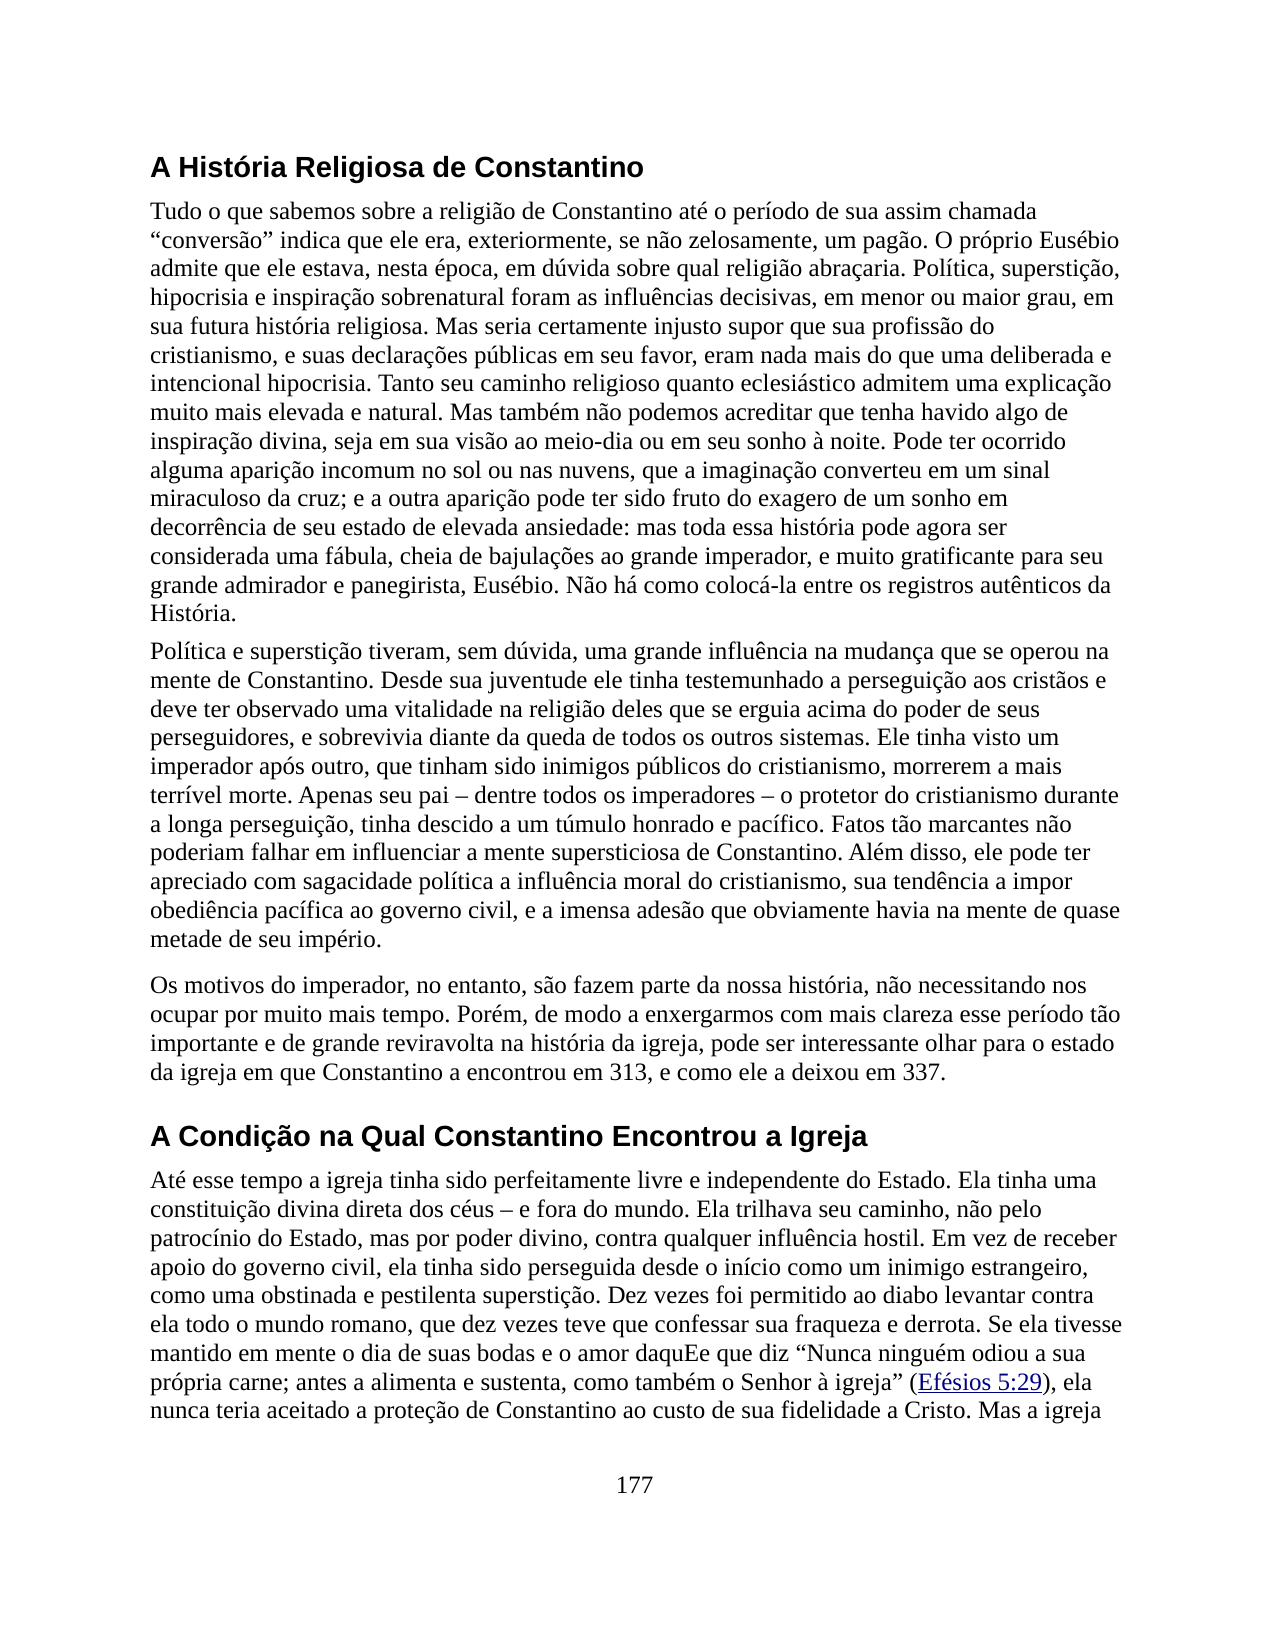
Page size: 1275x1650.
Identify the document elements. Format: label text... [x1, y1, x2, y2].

subtitle A Condição na Qual Constantino Encontrou a Igreja [150, 1119, 1125, 1153]
text Política e superstição tiveram, sem dúvida, uma grande influência na mudança que se operou na mente de Constantino. Desde sua juventude ele tinha testemunhado a perseguição aos cristãos e deve ter observado uma vitalidade na religião deles que se erguia acima do poder de seus perseguidores, e sobrevivia diante da queda de todos os outros sistemas. Ele tinha visto um imperador após outro, que tinham sido inimigos públicos do cristianismo, morrerem a mais terrível morte. Apenas seu pai – dentre todos os imperadores – o protetor do cristianismo durante a longa perseguição, tinha descido a um túmulo honrado e pacífico. Fatos tão marcantes não poderiam falhar em influenciar a mente supersticiosa de Constantino. Além disso, ele pode ter apreciado com sagacidade política a influência moral do cristianismo, sua tendência a impor obediência pacífica ao governo civil, e a imensa adesão que obviamente havia na mente de quase metade de seu império. [150, 636, 1125, 952]
text Os motivos do imperador, no entanto, são fazem parte da nossa história, não necessitando nos ocupar por muito mais tempo. Porém, de modo a enxergarmos com mais clareza esse período tão importante e de grande reviravolta na história da igreja, pode ser interessante olhar para o estado da igreja em que Constantino a encontrou em 313, e como ele a deixou em 337. [150, 970, 1125, 1085]
text Tudo o que sabemos sobre a religião de Constantino até o período de sua assim chamada “conversão” indica que ele era, exteriormente, se não zelosamente, um pagão. O próprio Eusébio admite que ele estava, nesta época, em dúvida sobre qual religião abraçaria. Política, superstição, hipocrisia e inspiração sobrenatural foram as influências decisivas, em menor ou maior grau, em sua futura história religiosa. Mas seria certamente injusto supor que sua profissão do cristianismo, e suas declarações públicas em seu favor, eram nada mais do que uma deliberada e intencional hipocrisia. Tanto seu caminho religioso quanto eclesiástico admitem uma explicação muito mais elevada e natural. Mas também não podemos acreditar que tenha havido algo de inspiração divina, seja em sua visão ao meio-dia ou em seu sonho à noite. Pode ter ocorrido alguma aparição incomum no sol ou nas nuvens, que a imaginação converteu em um sinal miraculoso da cruz; e a outra aparição pode ter sido fruto do exagero de um sonho em decorrência de seu estado de elevada ansiedade: mas toda essa história pode agora ser considerada uma fábula, cheia de bajulações ao grande imperador, e muito gratificante para seu grande admirador e panegirista, Eusébio. Não há como colocá-la entre os registros autênticos da História. [150, 196, 1125, 627]
text Até esse tempo a igreja tinha sido perfeitamente livre e independente do Estado. Ela tinha uma constituição divina direta dos céus – e fora do mundo. Ela trilhava seu caminho, não pelo patrocínio do Estado, mas por poder divino, contra qualquer influência hostil. Em vez de receber apoio do governo civil, ela tinha sido perseguida desde o início como um inimigo estrangeiro, como uma obstinada e pestilenta superstição. Dez vezes foi permitido ao diabo levantar contra ela todo o mundo romano, que dez vezes teve que confessar sua fraqueza e derrota. Se ela tivesse mantido em mente o dia de suas bodas e o amor daquEe que diz “Nunca ninguém odiou a sua própria carne; antes a alimenta e sustenta, como também o Senhor à igreja” (Efésios 5:29), ela nunca teria aceitado a proteção de Constantino ao custo de sua fidelidade a Cristo. Mas a igreja [150, 1165, 1125, 1424]
subtitle A História Religiosa de Constantino [150, 150, 1125, 183]
